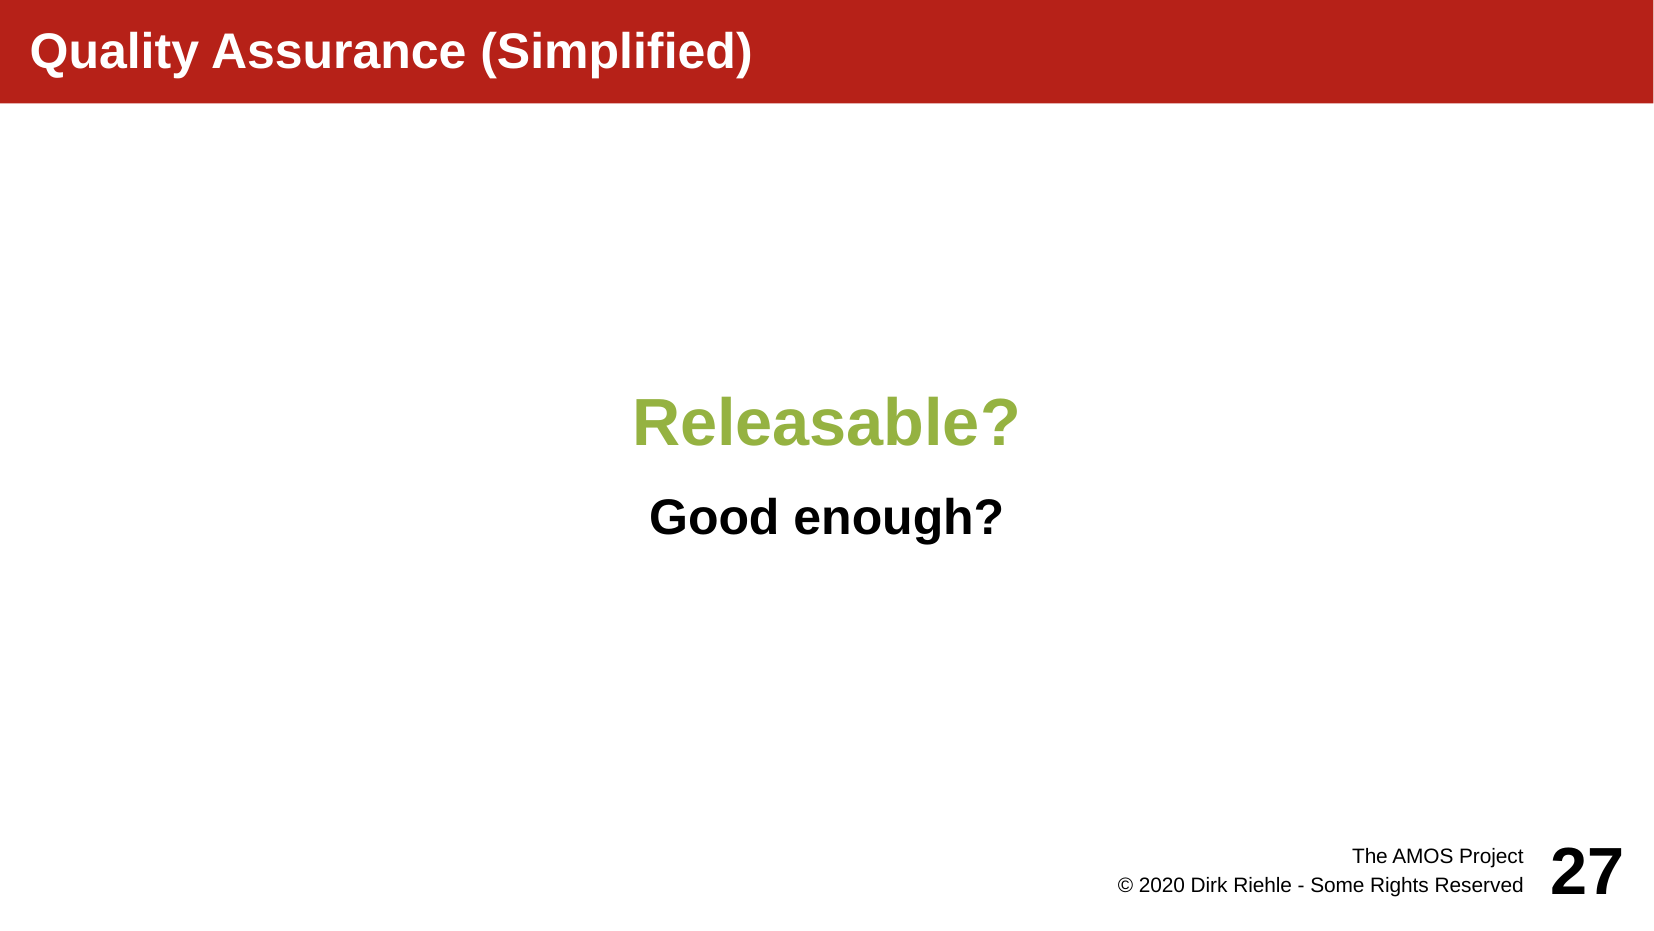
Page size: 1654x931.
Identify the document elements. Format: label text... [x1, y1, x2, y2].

title Quality Assurance (Simplified) [0, 0, 1654, 104]
subtitle Releasable? Good enough? [29, 132, 1625, 798]
